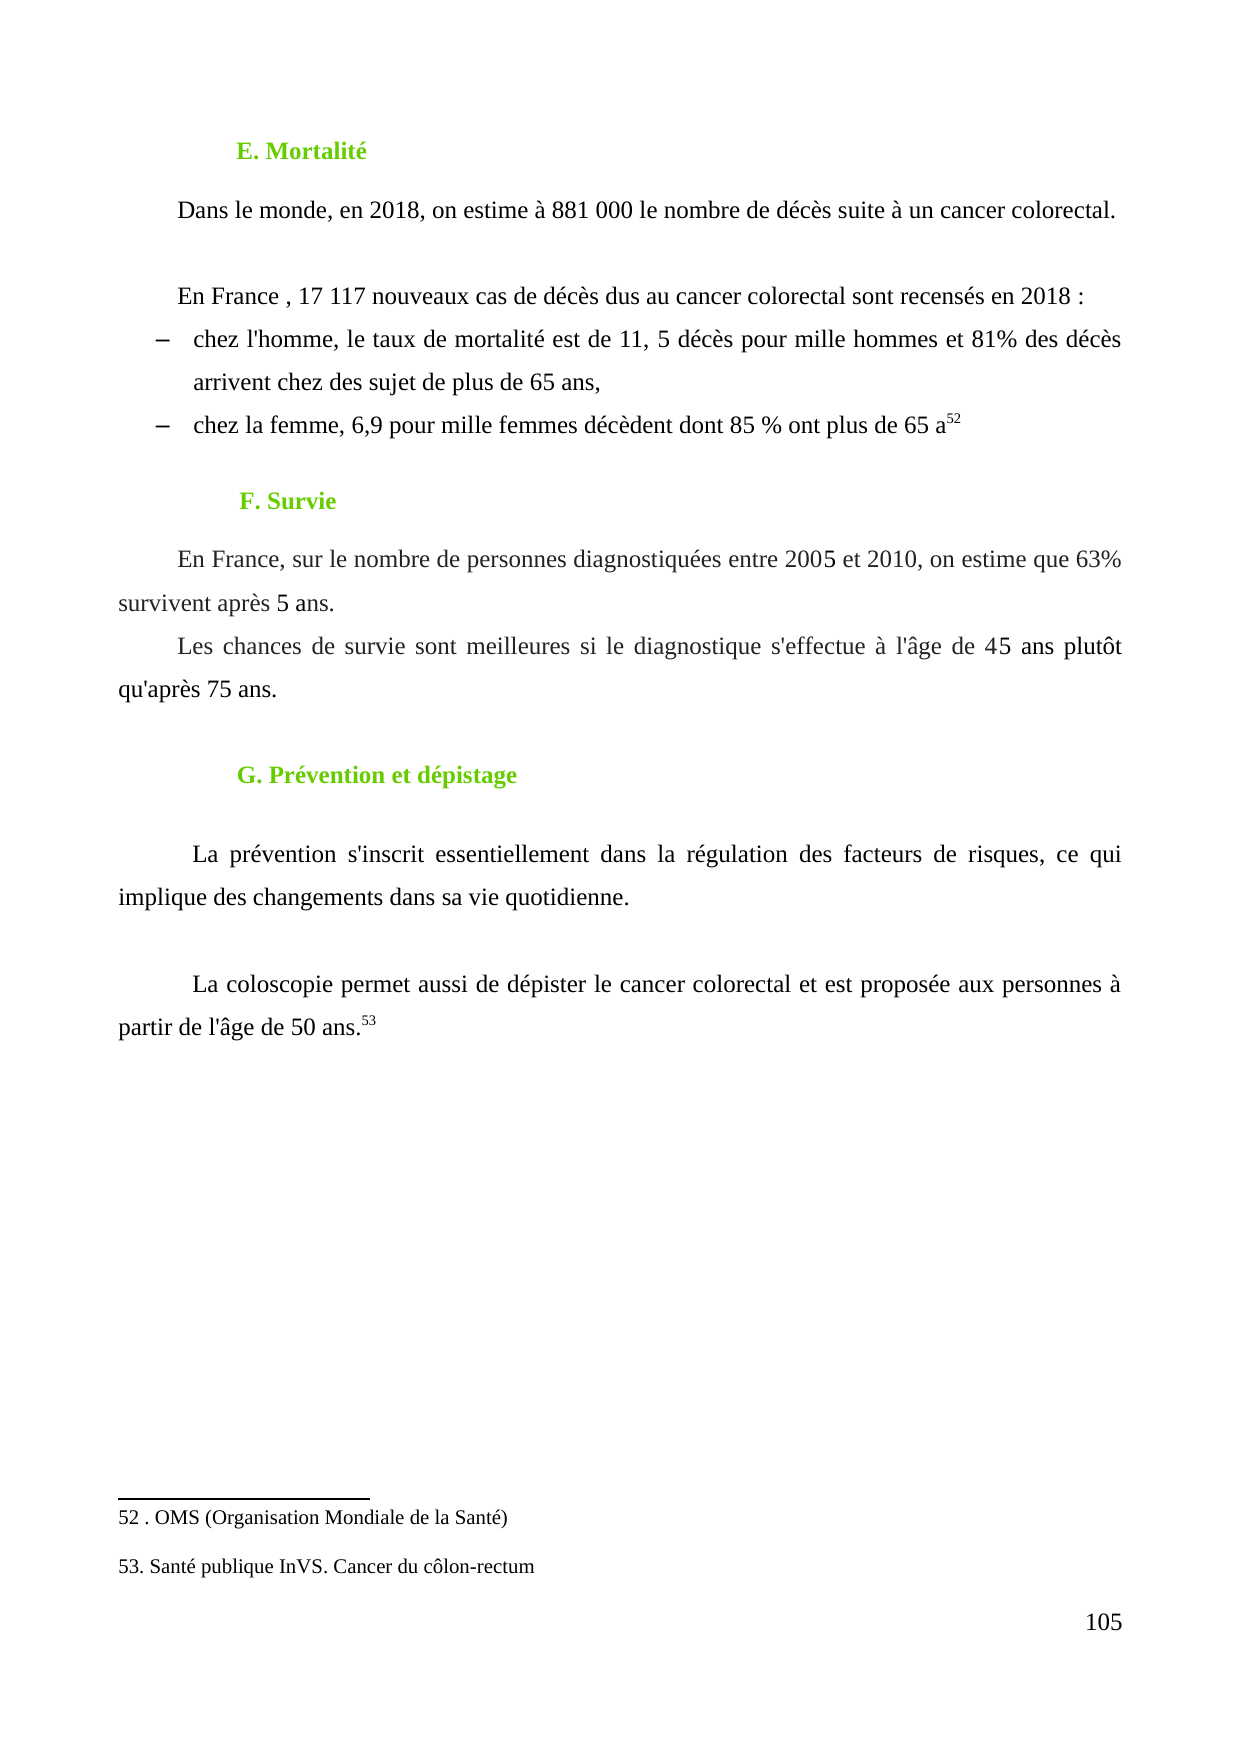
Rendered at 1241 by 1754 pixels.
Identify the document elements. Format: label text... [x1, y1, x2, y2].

text En France, sur le nombre de personnes diagnostiquées entre 2005 et 2010, on estime que 63% survivent après 5 ans. [118, 544, 1122, 616]
text En France , 17 117 nouveaux cas de décès dus au cancer colorectal sont recensés en 2018 : [118, 281, 1122, 310]
text Dans le monde, en 2018, on estime à 881 000 le nombre de décès suite à un cancer colorectal. [118, 195, 1122, 223]
text . Santé publique InVS. Cancer du côlon-rectum [118, 1553, 1122, 1578]
text Les chances de survie sont meilleures si le diagnostique s'effectue à l'âge de 45 ans plutôt qu'après 75 ans. [118, 631, 1122, 703]
text E. Mortalité [118, 132, 1122, 166]
list . OMS (Organisation Mondiale de la Santé) [118, 1505, 1122, 1529]
list chez l'homme, le taux de mortalité est de 11, 5 décès pour mille hommes et 81% des décès arrivent chez des sujet de plus de 65 ans, [156, 324, 1122, 396]
list chez la femme, 6,9 pour mille femmes décèdent dont 85 % ont plus de 65 a [156, 410, 1122, 439]
text La prévention s'inscrit essentiellement dans la régulation des facteurs de risques, ce qui implique des changements dans sa vie quotidienne. [118, 839, 1122, 911]
text G. Prévention et dépistage [118, 760, 1122, 789]
text F. Survie [118, 482, 1122, 516]
text La coloscopie permet aussi de dépister le cancer colorectal et est proposée aux personnes à partir de l'âge de 50 ans. [118, 969, 1122, 1041]
